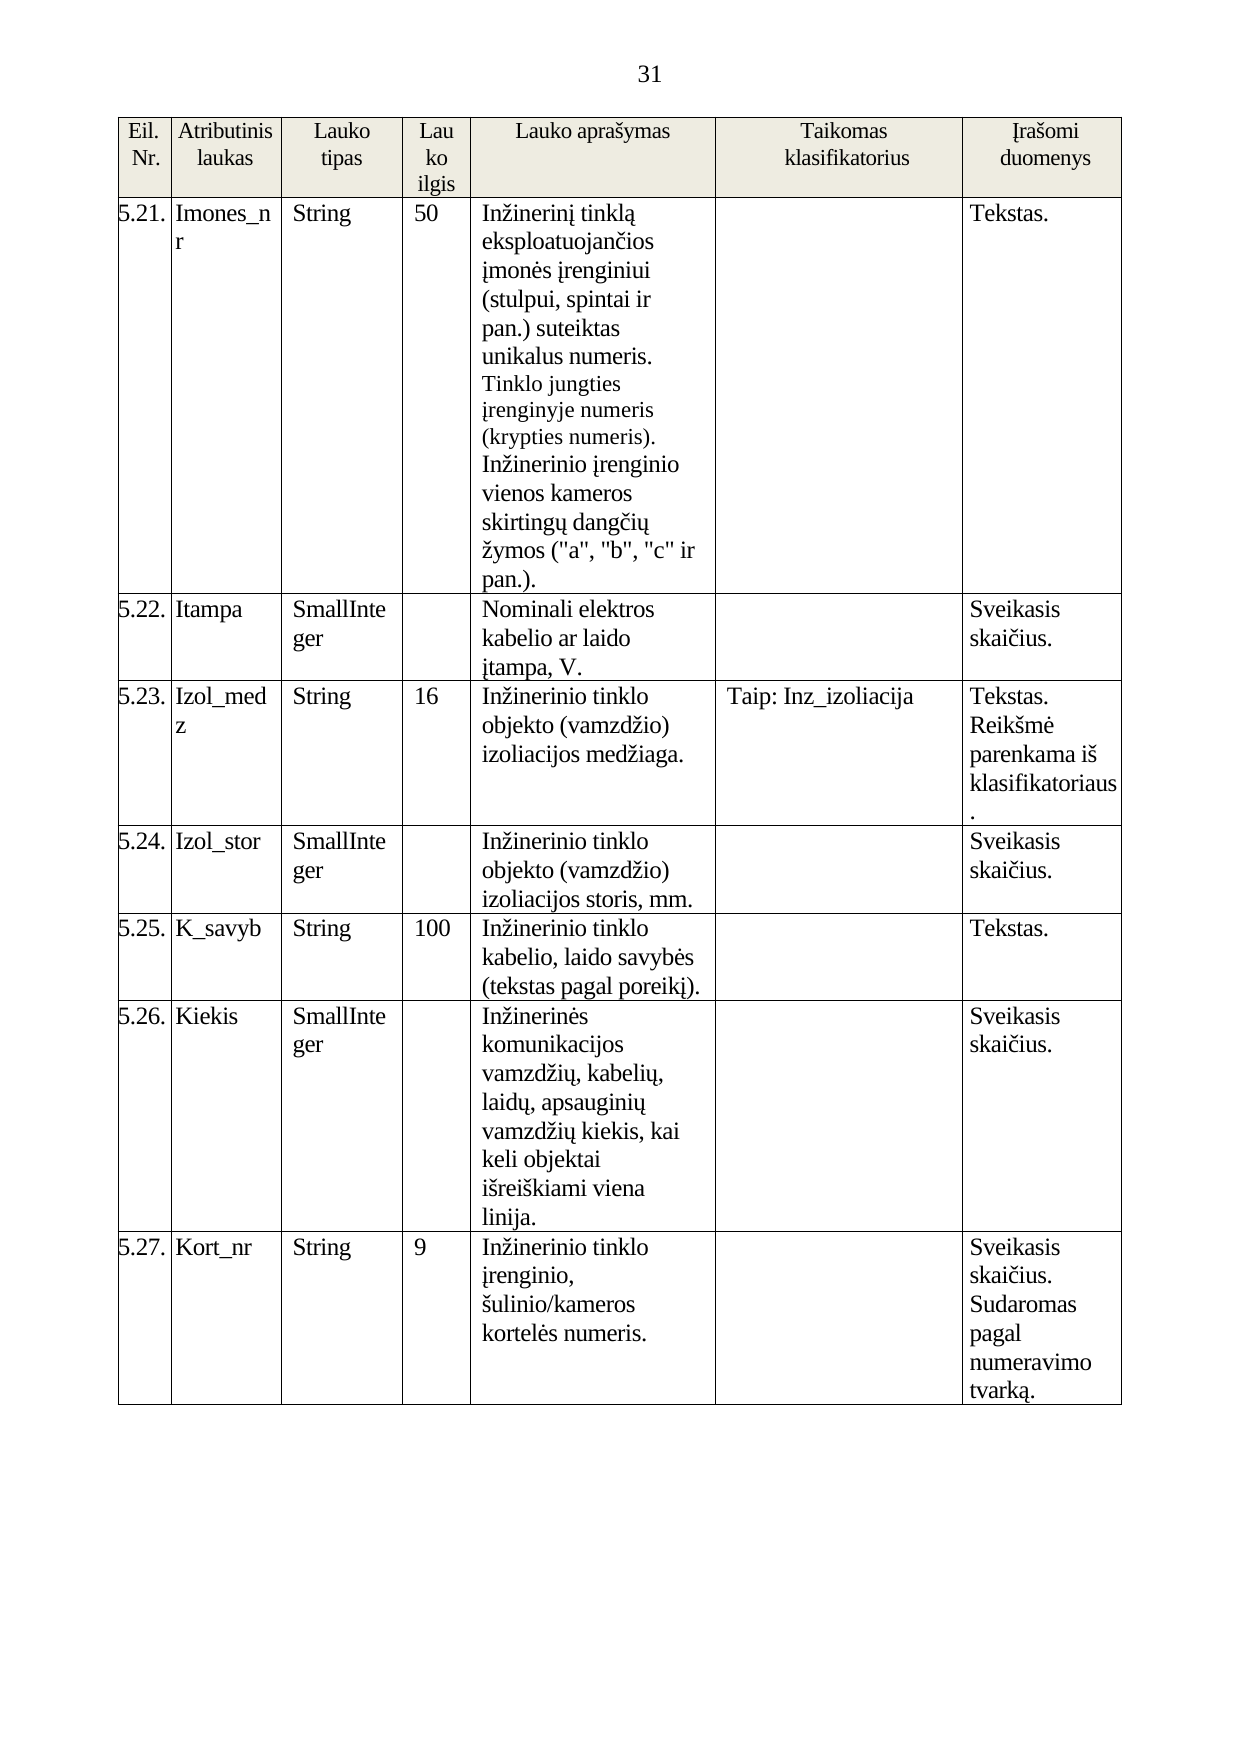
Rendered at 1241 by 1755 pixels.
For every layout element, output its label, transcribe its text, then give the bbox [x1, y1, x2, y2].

table_cell Izol_stor [172, 826, 281, 912]
table_cell Itampa [172, 594, 281, 680]
table_header Lauko tipas [282, 118, 402, 197]
table_cell 5.26. [119, 1001, 171, 1231]
table_cell SmallInteger [282, 594, 402, 680]
table_cell 16 [403, 681, 470, 825]
table_cell String [282, 1232, 402, 1404]
table_cell [716, 914, 962, 1000]
table_cell 5.22. [119, 594, 171, 680]
table_cell [716, 826, 962, 912]
table_cell [716, 1001, 962, 1231]
table_cell SmallInteger [282, 1001, 402, 1231]
table_cell Nominali elektros kabelio ar laido įtampa, V. [471, 594, 715, 680]
table_cell Tekstas. Reikšmė parenkama iš klasifikatoriaus. [963, 681, 1121, 825]
table_header Taikomas klasifikatorius [716, 118, 962, 197]
table_cell Inžinerinio tinklo objekto (vamzdžio) izoliacijos storis, mm. [471, 826, 715, 912]
table_cell Inžinerinės komunikacijos vamzdžių, kabelių, laidų, apsauginių vamzdžių kiekis, kai keli objektai išreiškiami viena linija. [471, 1001, 715, 1231]
table_cell [716, 1232, 962, 1404]
table_cell Inžinerinio tinklo objekto (vamzdžio) izoliacijos medžiaga. [471, 681, 715, 825]
table_cell Inžinerinio tinklo kabelio, laido savybės (tekstas pagal poreikį). [471, 914, 715, 1000]
table_cell [403, 594, 470, 680]
table_header Lauko ilgis [403, 118, 470, 197]
table_cell Tekstas. [963, 198, 1121, 593]
table_cell Sveikasis skaičius. Sudaromas pagal numeravimo tvarką. [963, 1232, 1121, 1404]
table_cell Sveikasis skaičius. [963, 594, 1121, 680]
table_cell 9 [403, 1232, 470, 1404]
table_header Eil. Nr. [119, 118, 171, 197]
table_header Įrašomi duomenys [963, 118, 1121, 197]
table_cell 5.21. [119, 198, 171, 593]
table_cell String [282, 198, 402, 593]
table_cell 100 [403, 914, 470, 1000]
table_cell K_savyb [172, 914, 281, 1000]
table_cell Kiekis [172, 1001, 281, 1231]
table_cell 50 [403, 198, 470, 593]
table_cell Sveikasis skaičius. [963, 1001, 1121, 1231]
table_header Atributinis laukas [172, 118, 281, 197]
table_cell Sveikasis skaičius. [963, 826, 1121, 912]
table_cell Inžinerinio tinklo įrenginio, šulinio/kameros kortelės numeris. [471, 1232, 715, 1404]
table_cell SmallInteger [282, 826, 402, 912]
table_cell 5.25. [119, 914, 171, 1000]
table_cell Izol_medz [172, 681, 281, 825]
table_header Lauko aprašymas [471, 118, 715, 197]
table_cell 5.23. [119, 681, 171, 825]
table_cell String [282, 681, 402, 825]
table_cell [403, 826, 470, 912]
table_cell 5.24. [119, 826, 171, 912]
table_cell Tekstas. [963, 914, 1121, 1000]
table_cell [716, 594, 962, 680]
table_cell String [282, 914, 402, 1000]
table_cell Taip: Inz_izoliacija [716, 681, 962, 825]
table_cell [403, 1001, 470, 1231]
table_cell 5.27. [119, 1232, 171, 1404]
table_cell Kort_nr [172, 1232, 281, 1404]
table_cell [716, 198, 962, 593]
table_cell Imones_nr [172, 198, 281, 593]
table_cell Inžinerinį tinklą eksploatuojančios įmonės įrenginiui (stulpui, spintai ir pan.) suteiktas unikalus numeris. Tinklo jungties įrenginyje numeris (krypties numeris). Inžinerinio įrenginio vienos kameros skirtingų dangčių žymos ("a", "b", "c" ir pan.). [471, 198, 715, 593]
